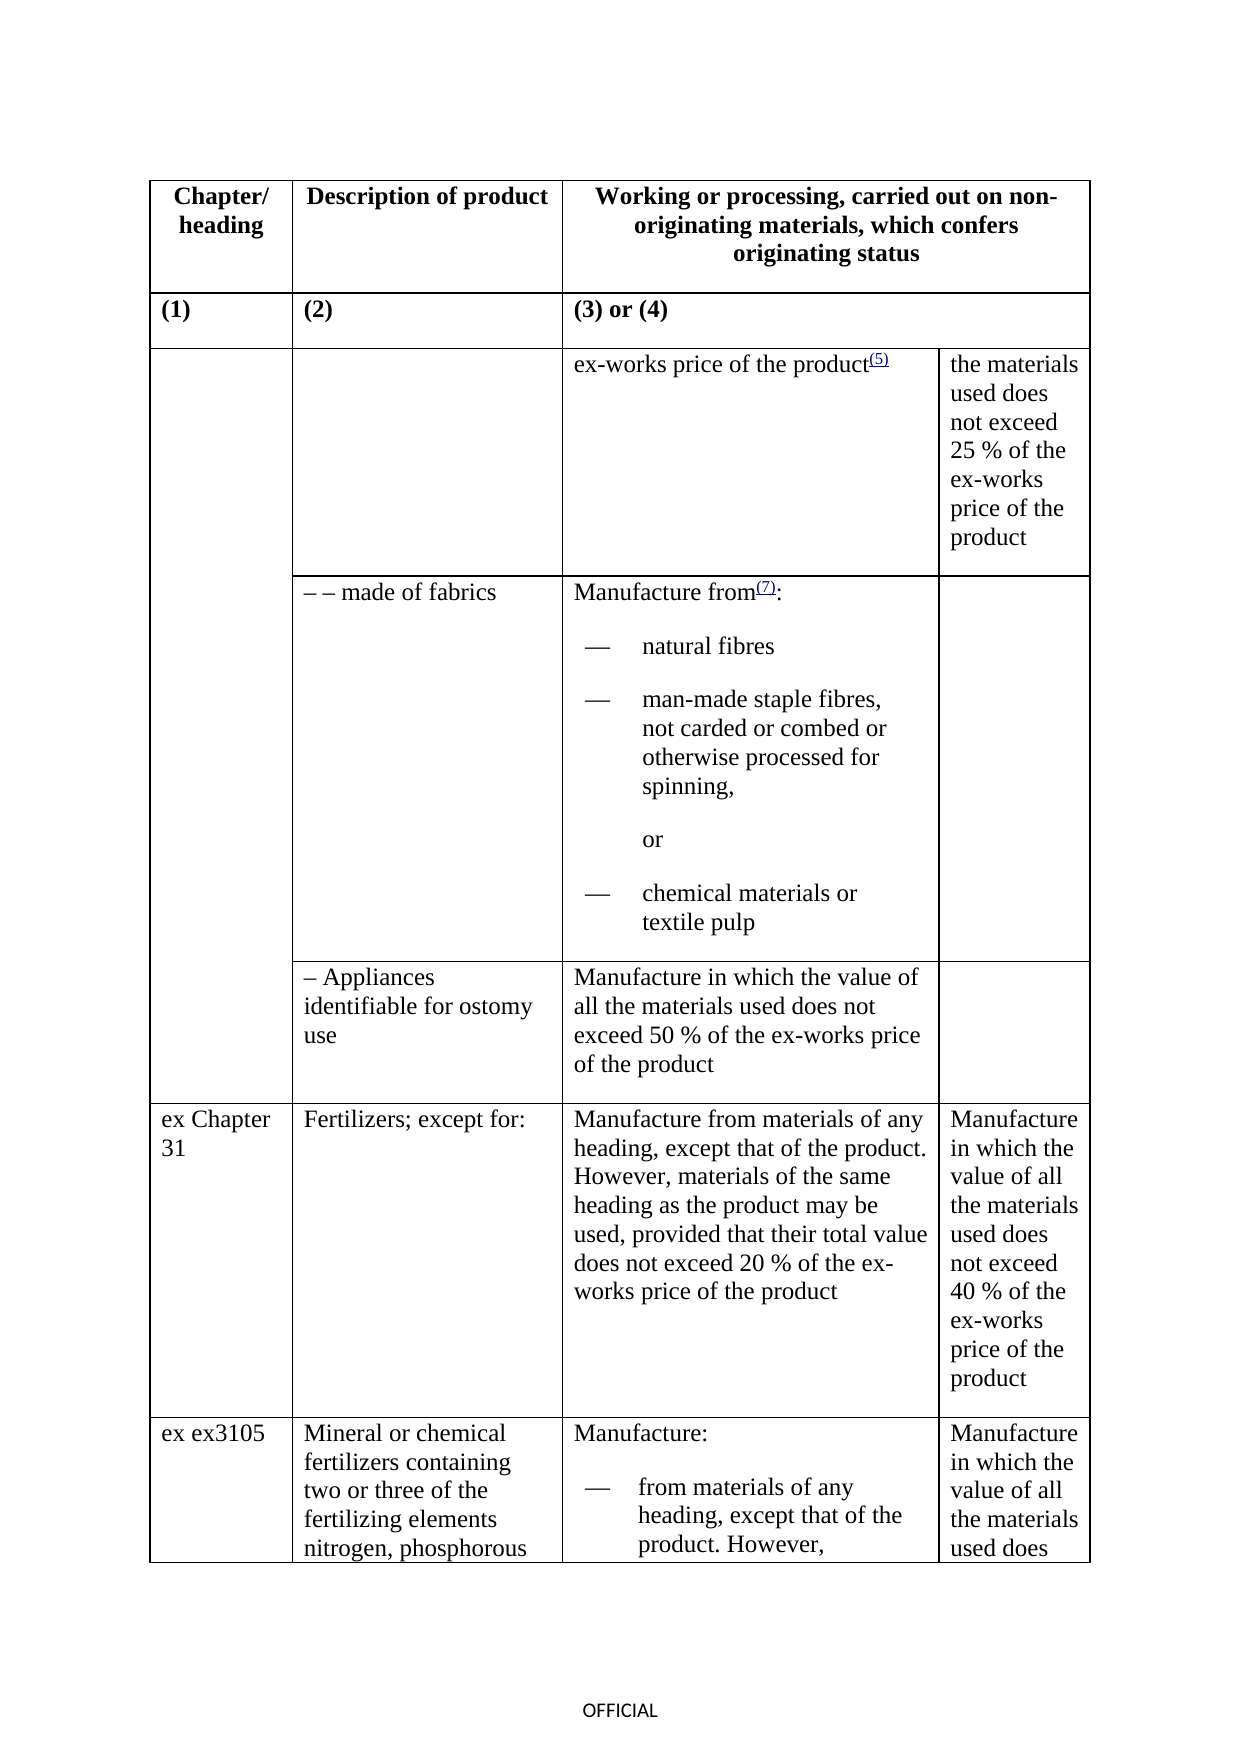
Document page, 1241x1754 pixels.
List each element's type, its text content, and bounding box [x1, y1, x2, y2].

table_cell — [574, 878, 631, 961]
table_header — [574, 631, 631, 684]
table_cell (2) [293, 294, 562, 348]
table_header — [574, 1472, 627, 1558]
table_header Description of product [293, 181, 562, 292]
table_cell [293, 349, 562, 575]
table_cell (1) [151, 294, 292, 348]
table_cell ex-works price of the product(5) [563, 349, 938, 575]
table_cell Mineral or chemical fertilizers containing two or three of the fertilizing elements nitrogen, phosphorous [293, 1418, 562, 1562]
table_cell Fertilizers; except for: [293, 1104, 562, 1416]
table_cell [151, 961, 292, 1102]
table_cell – – made of fabrics [293, 577, 562, 961]
table_cell — [574, 685, 631, 878]
table_cell [151, 349, 292, 575]
table_cell Manufacture in which the value of all the materials used does [940, 1418, 1089, 1562]
table_header natural fibres [631, 631, 928, 684]
table_cell [940, 962, 1089, 1102]
table_header Chapter/ heading [151, 181, 292, 292]
table_cell chemical materials or textile pulp [631, 878, 928, 961]
table_cell ex Chapter 31 [151, 1104, 292, 1416]
table_cell (3) or (4) [563, 294, 1089, 348]
table_cell Manufacture in which the value of all the materials used does not exceed 40 % of the ex-works price of the product [940, 1104, 1089, 1416]
table_cell Manufacture: [563, 1418, 938, 1562]
table_cell [940, 577, 1089, 961]
table_cell the materials used does not exceed 25 % of the ex-works price of the product [940, 349, 1089, 575]
table_header from materials of any heading, except that of the product. However, [627, 1472, 928, 1558]
table_cell Manufacture in which the value of all the materials used does not exceed 50 % of the ex-works price of the product [563, 962, 938, 1102]
table_cell man-made staple fibres, not carded or combed or otherwise processed for spinning, or [631, 685, 928, 878]
table_cell ex ex3105 [151, 1418, 292, 1562]
table_cell Manufacture from materials of any heading, except that of the product. However, materials of the same heading as the product may be used, provided that their total value does not exceed 20 % of the ex-works price of the product [563, 1104, 938, 1416]
table_cell [151, 575, 292, 961]
table_cell – Appliances identifiable for ostomy use [293, 962, 562, 1102]
table_header Working or processing, carried out on non-originating materials, which confers originating status [563, 181, 1089, 292]
table_cell Manufacture from(7): [563, 577, 938, 961]
